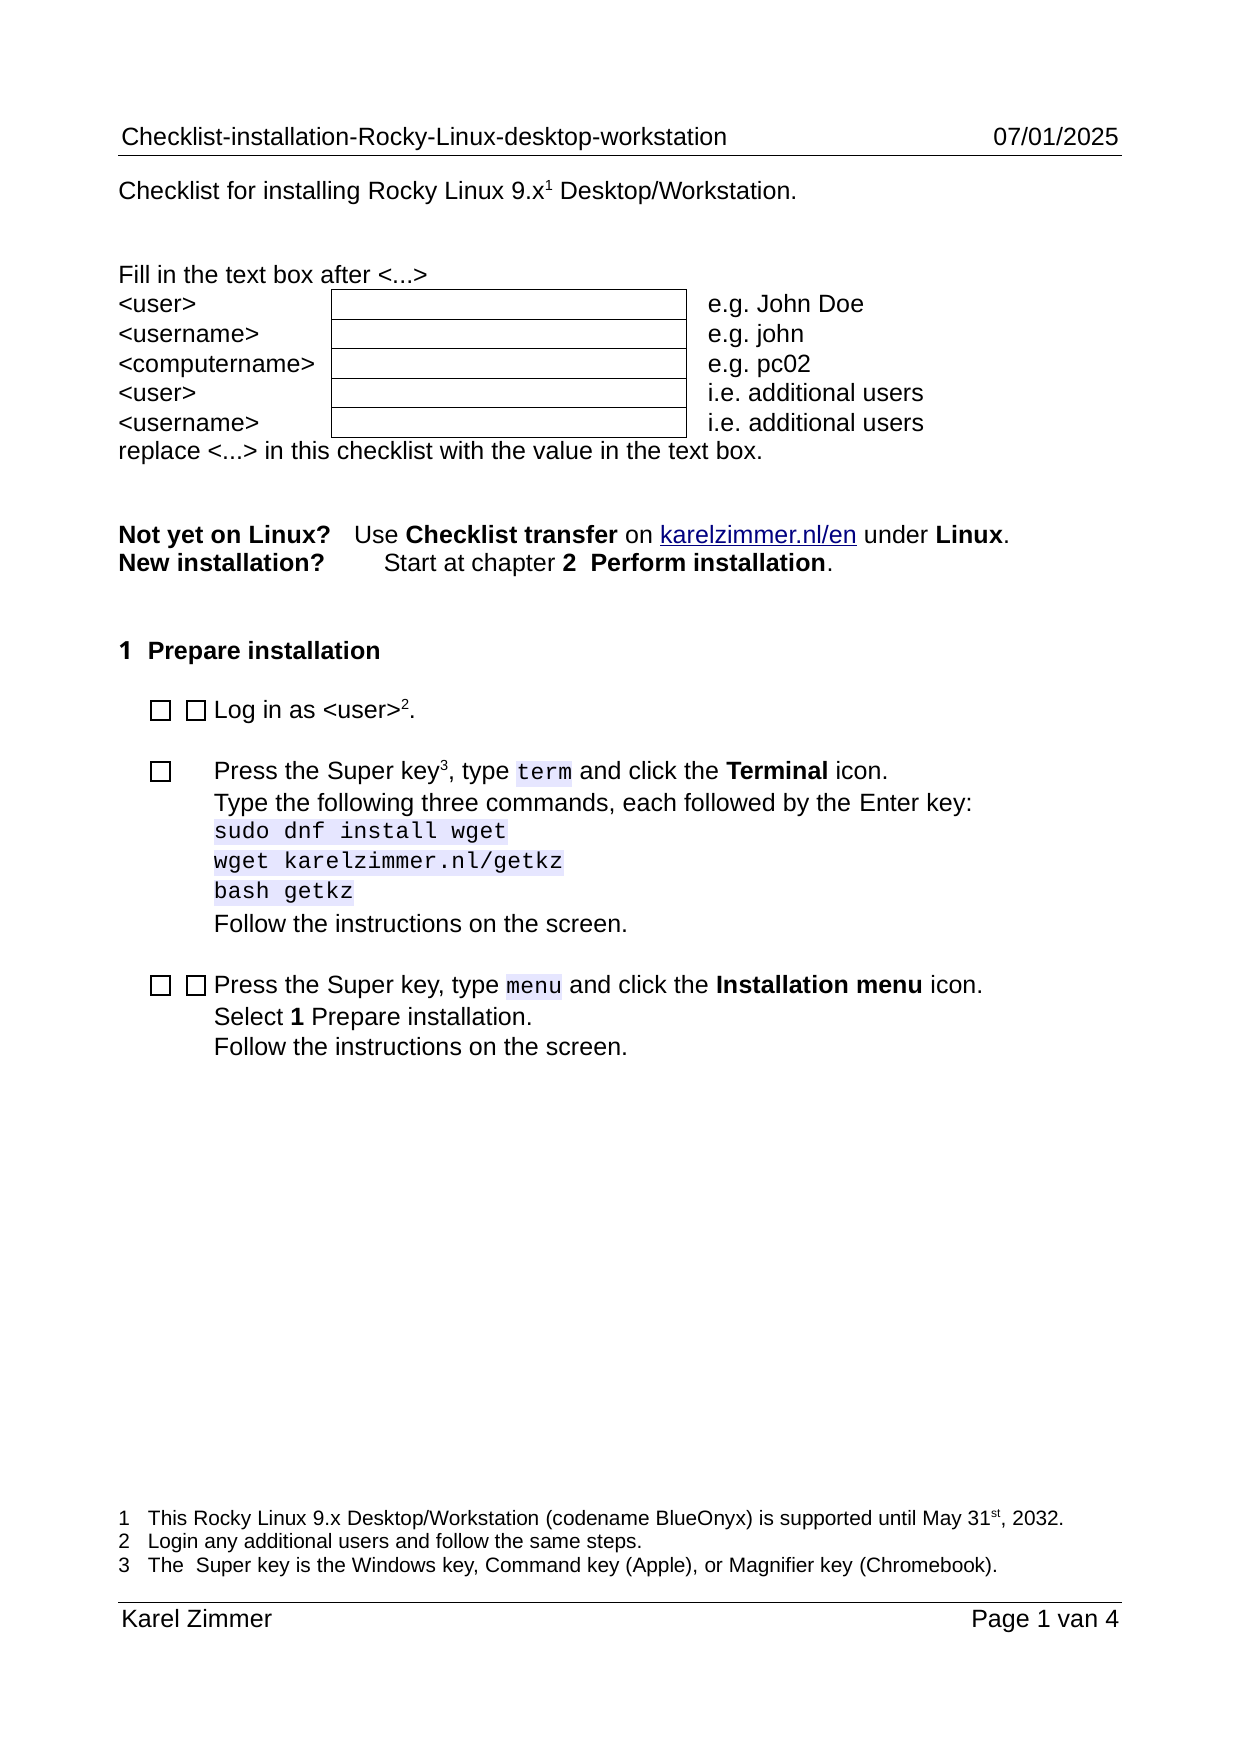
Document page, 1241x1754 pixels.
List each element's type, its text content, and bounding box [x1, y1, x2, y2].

table_cell Press the Super key, type term and click the Terminal icon. [213, 756, 1122, 788]
table_cell [142, 848, 177, 879]
text i.e. additional users [687, 407, 1122, 437]
table_cell [118, 909, 142, 939]
text <username> [118, 407, 331, 437]
table_cell [177, 756, 213, 788]
table_cell [142, 756, 177, 788]
table_cell sudo dnf install wget [213, 818, 1122, 848]
table_cell [213, 726, 1122, 756]
table_cell [118, 879, 142, 909]
text e.g. pc02 [687, 348, 1122, 378]
table_cell [213, 939, 1122, 969]
table_cell [177, 1001, 213, 1032]
table_cell [177, 848, 213, 879]
table_cell [177, 788, 213, 818]
table_cell [118, 848, 142, 879]
table_cell [118, 726, 142, 756]
table_cell [142, 818, 177, 848]
table_cell [177, 1032, 213, 1062]
text Checklist for installing Rocky Linux 9.x Desktop/Workstation. [118, 177, 1122, 205]
table_cell wget karelzimmer.nl/getkz [213, 848, 1122, 879]
text This Rocky Linux 9.x Desktop/Workstation (codename BlueOnyx) is supported until May 31st, 2032. [118, 1506, 1122, 1530]
table_cell [177, 818, 213, 848]
table_cell [118, 788, 142, 818]
table_cell Press the Super key, type menu and click the Installation menu icon. [213, 970, 1122, 1001]
text <computername> [118, 348, 331, 378]
table_cell [118, 1032, 142, 1062]
table_cell [118, 756, 142, 788]
text Fill in the text box after <...> [118, 261, 1122, 289]
text Not yet on Linux? Use Checklist transfer on karelzimmer.nl/en under Linux. [118, 521, 1122, 549]
table_cell Select 1 Prepare installation. [213, 1001, 1122, 1032]
table_cell [118, 1001, 142, 1032]
table_cell [118, 939, 142, 969]
text <user> [118, 289, 331, 319]
table_cell [142, 909, 177, 939]
table_cell Type the following three commands, each followed by the Enter key: [213, 788, 1122, 818]
table_cell [142, 1001, 177, 1032]
text e.g. John Doe [687, 289, 1122, 319]
table_cell [142, 788, 177, 818]
table_header [177, 695, 213, 726]
table_cell [177, 970, 213, 1001]
table_cell Follow the instructions on the screen. [213, 1032, 1122, 1062]
table_header [142, 695, 177, 726]
text New installation? Start at chapter 2 Perform installation. [118, 549, 1122, 577]
table_cell [118, 818, 142, 848]
table_cell [118, 970, 142, 1001]
table_cell [142, 1032, 177, 1062]
table_cell [177, 909, 213, 939]
text <username> [118, 319, 331, 348]
table_cell [177, 879, 213, 909]
table_cell [142, 879, 177, 909]
text <user> [118, 378, 331, 407]
text e.g. john [687, 319, 1122, 348]
table_cell [142, 726, 177, 756]
table_cell bash getkz [213, 879, 1122, 909]
list Prepare installation [118, 633, 1122, 667]
table_cell Follow the instructions on the screen. [213, 909, 1122, 939]
table_header [118, 695, 142, 726]
table_cell [177, 939, 213, 969]
table_cell [142, 939, 177, 969]
table_cell [177, 726, 213, 756]
text replace <...> in this checklist with the value in the text box. [118, 437, 1122, 465]
table_header Log in as <user>. [213, 695, 1122, 726]
text i.e. additional users [687, 378, 1122, 407]
table_cell [142, 970, 177, 1001]
